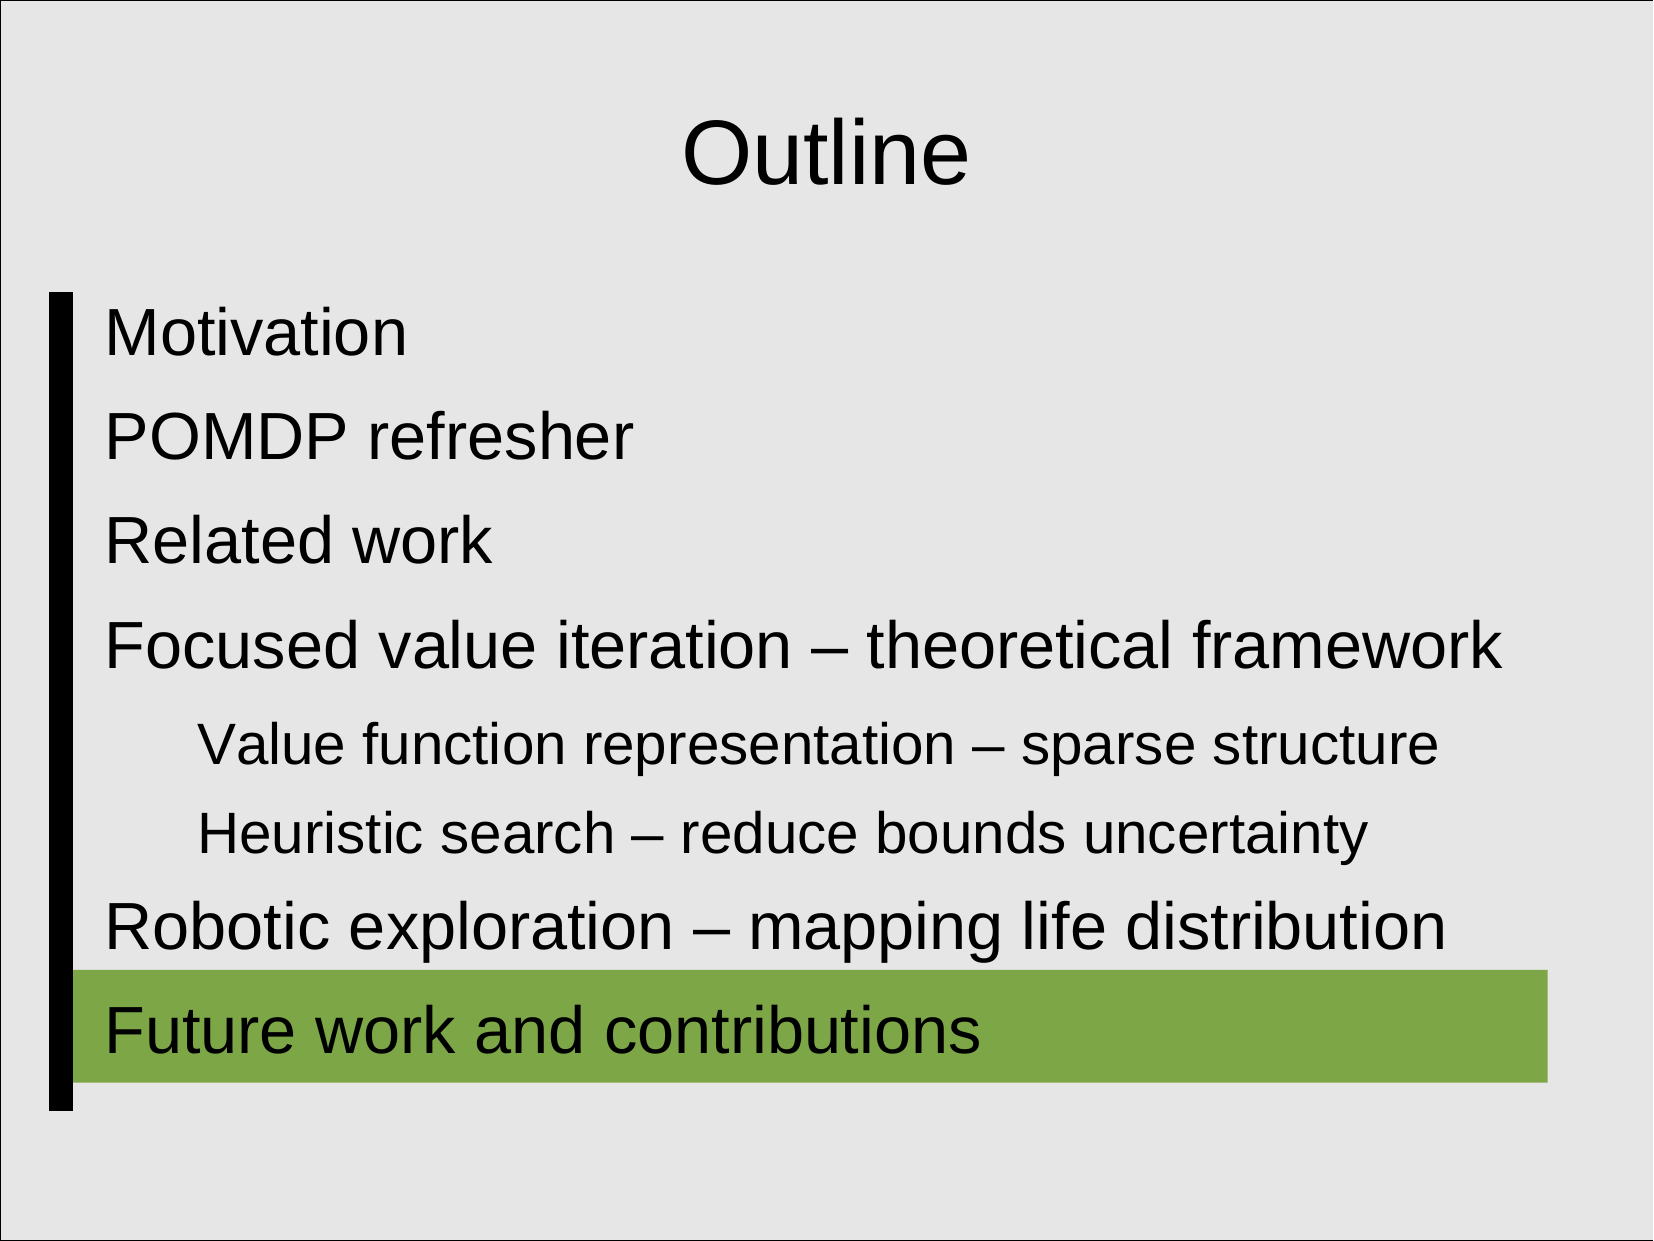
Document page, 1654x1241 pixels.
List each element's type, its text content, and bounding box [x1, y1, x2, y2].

title Outline [82, 49, 1571, 257]
text_box [0, 0, 1653, 1241]
list Motivation POMDP refresher Related work Focused value iteration – theoretical framework Value function representation – sparse structure Heuristic search – reduce bounds uncertainty Robotic exploration – mapping life distribution Future work and contributions [82, 290, 1571, 1104]
